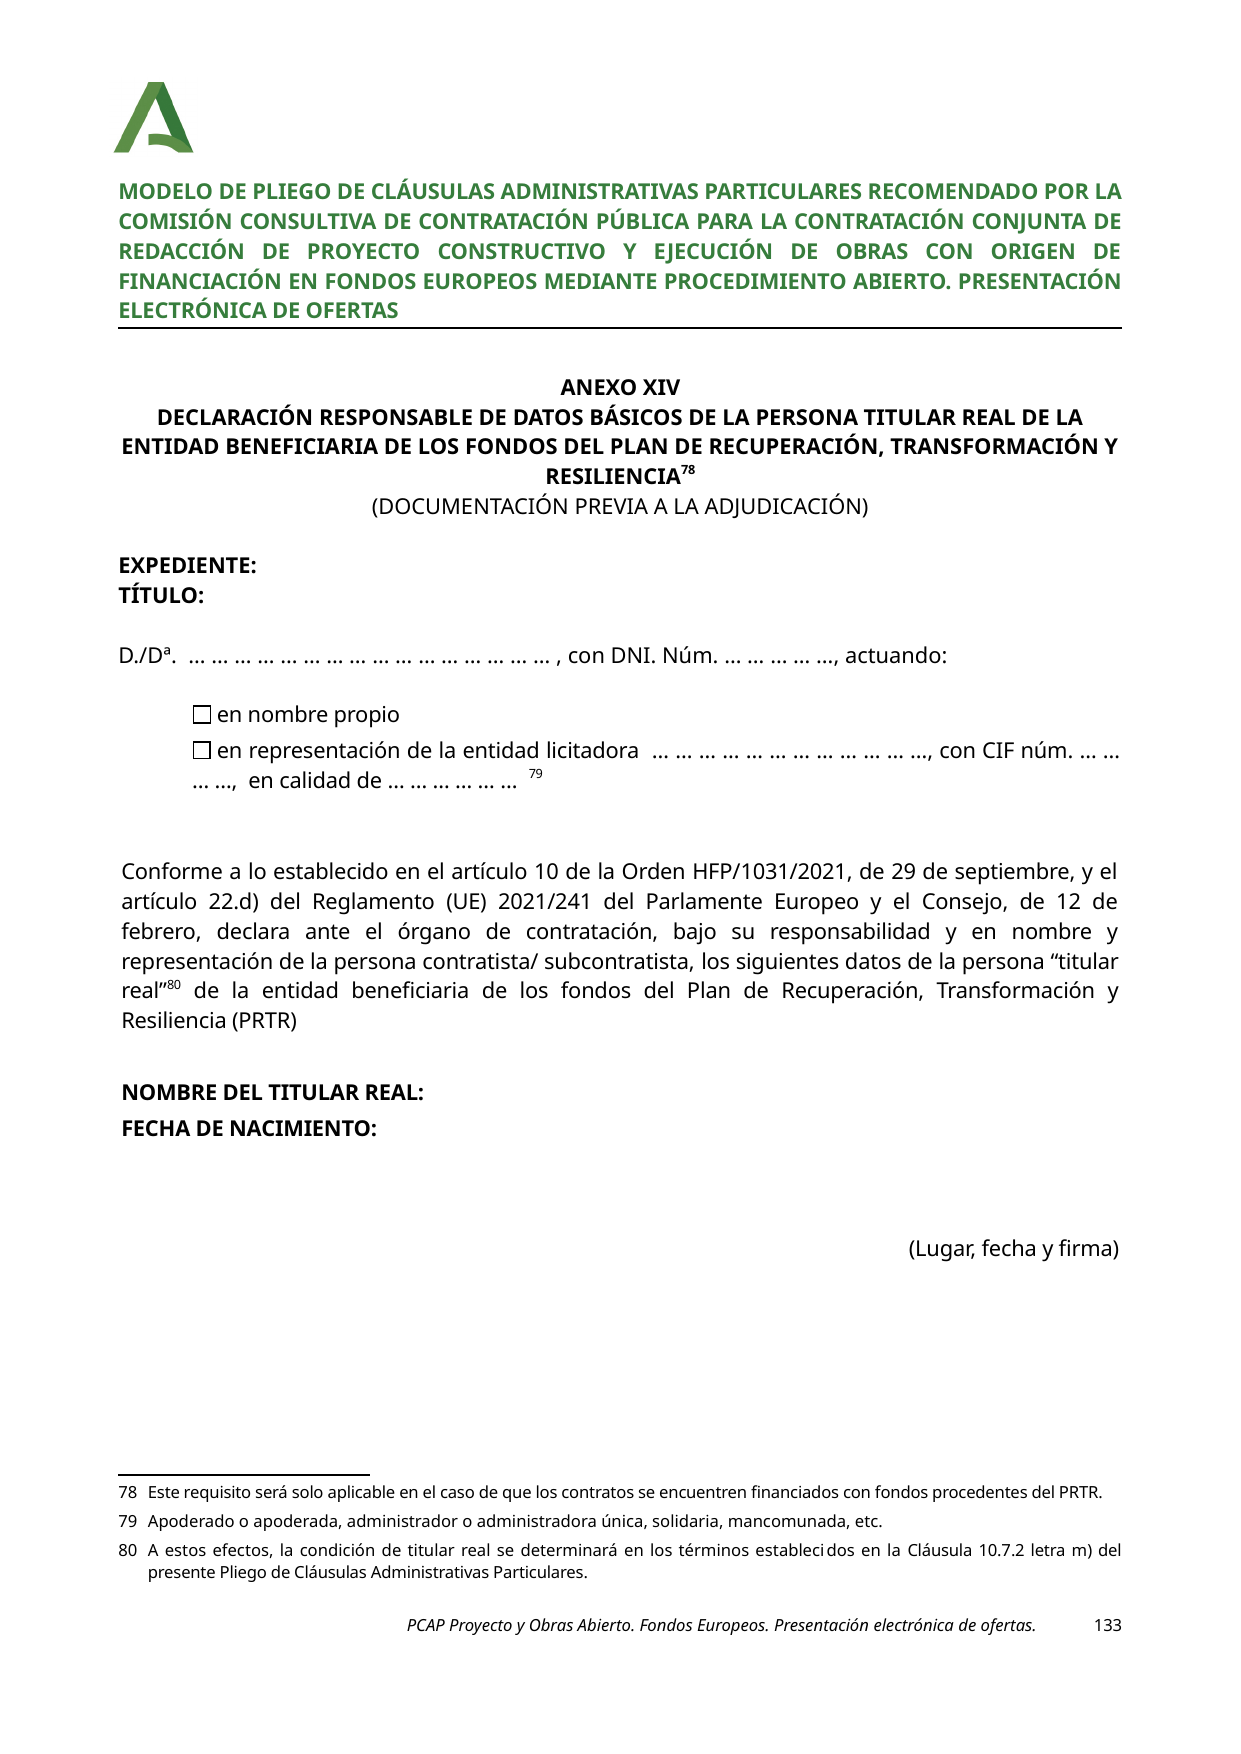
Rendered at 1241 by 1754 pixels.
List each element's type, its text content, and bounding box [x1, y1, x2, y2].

text (Lugar, fecha y firma) [118, 1230, 1122, 1262]
text (DOCUMENTACIÓN PREVIA A LA ADJUDICACIÓN) [118, 491, 1122, 521]
text ANEXO XIV [118, 372, 1122, 402]
text A estos efectos, la condición de titular real se determinará en los términos establecidos en la Cláusula 10.7.2 letra m) del presente Pliego de Cláusulas Administrativas Particulares. [118, 1538, 1122, 1584]
text Apoderado o apoderada, administrador o administradora única, solidaria, mancomunada, etc. [118, 1509, 1122, 1532]
text TÍTULO: [118, 580, 1122, 610]
text NOMBRE DEL TITULAR REAL: [118, 1074, 1122, 1107]
text FECHA DE NACIMIENTO: [118, 1110, 1122, 1143]
text D./Dª. … … … … … … … … … … … … … … … … , con DNI. Núm. … … … … …, actuando: [118, 640, 1122, 670]
text Conforme a lo establecido en el artículo 10 de la Orden HFP/1031/2021, de 29 de septiembre, y el artículo 22.d) del Reglamento (UE) 2021/241 del Parlamente Europeo y el Consejo, de 12 de febrero, declara ante el órgano de contratación, bajo su responsabilidad y en nombre y representación de la persona contratista/ subcontratista, los siguientes datos de la persona “titular real” de la entidad beneficiaria de los fondos del Plan de Recuperación, Transformación y Resiliencia (PRTR) [118, 853, 1122, 1035]
text DECLARACIÓN RESPONSABLE DE DATOS BÁSICOS DE LA PERSONA TITULAR REAL DE LA ENTIDAD BENEFICIARIA DE LOS FONDOS DEL PLAN DE RECUPERACIÓN, TRANSFORMACIÓN Y RESILIENCIA [118, 402, 1122, 491]
text MODELO DE PLIEGO DE CLÁUSULAS ADMINISTRATIVAS PARTICULARES RECOMENDADO POR LA COMISIÓN CONSULTIVA DE CONTRATACIÓN PÚBLICA PARA LA CONTRATACIÓN CONJUNTA DE REDACCIÓN DE PROYECTO CONSTRUCTIVO Y EJECUCIÓN DE OBRAS CON ORIGEN DE FINANCIACIÓN EN FONDOS EUROPEOS MEDIANTE PROCEDIMIENTO ABIERTO. PRESENTACIÓN ELECTRÓNICA DE OFERTAS [118, 176, 1122, 327]
text en nombre propio [192, 699, 1122, 729]
text en representación de la entidad licitadora … … … … … … … … … … … …, con CIF núm. … … … …, en calidad de … … … … … … [192, 735, 1122, 795]
text EXPEDIENTE: [118, 551, 1122, 580]
picture [109, 77, 198, 157]
text Este requisito será solo aplicable en el caso de que los contratos se encuentren financiados con fondos procedentes del PRTR. [118, 1481, 1122, 1504]
